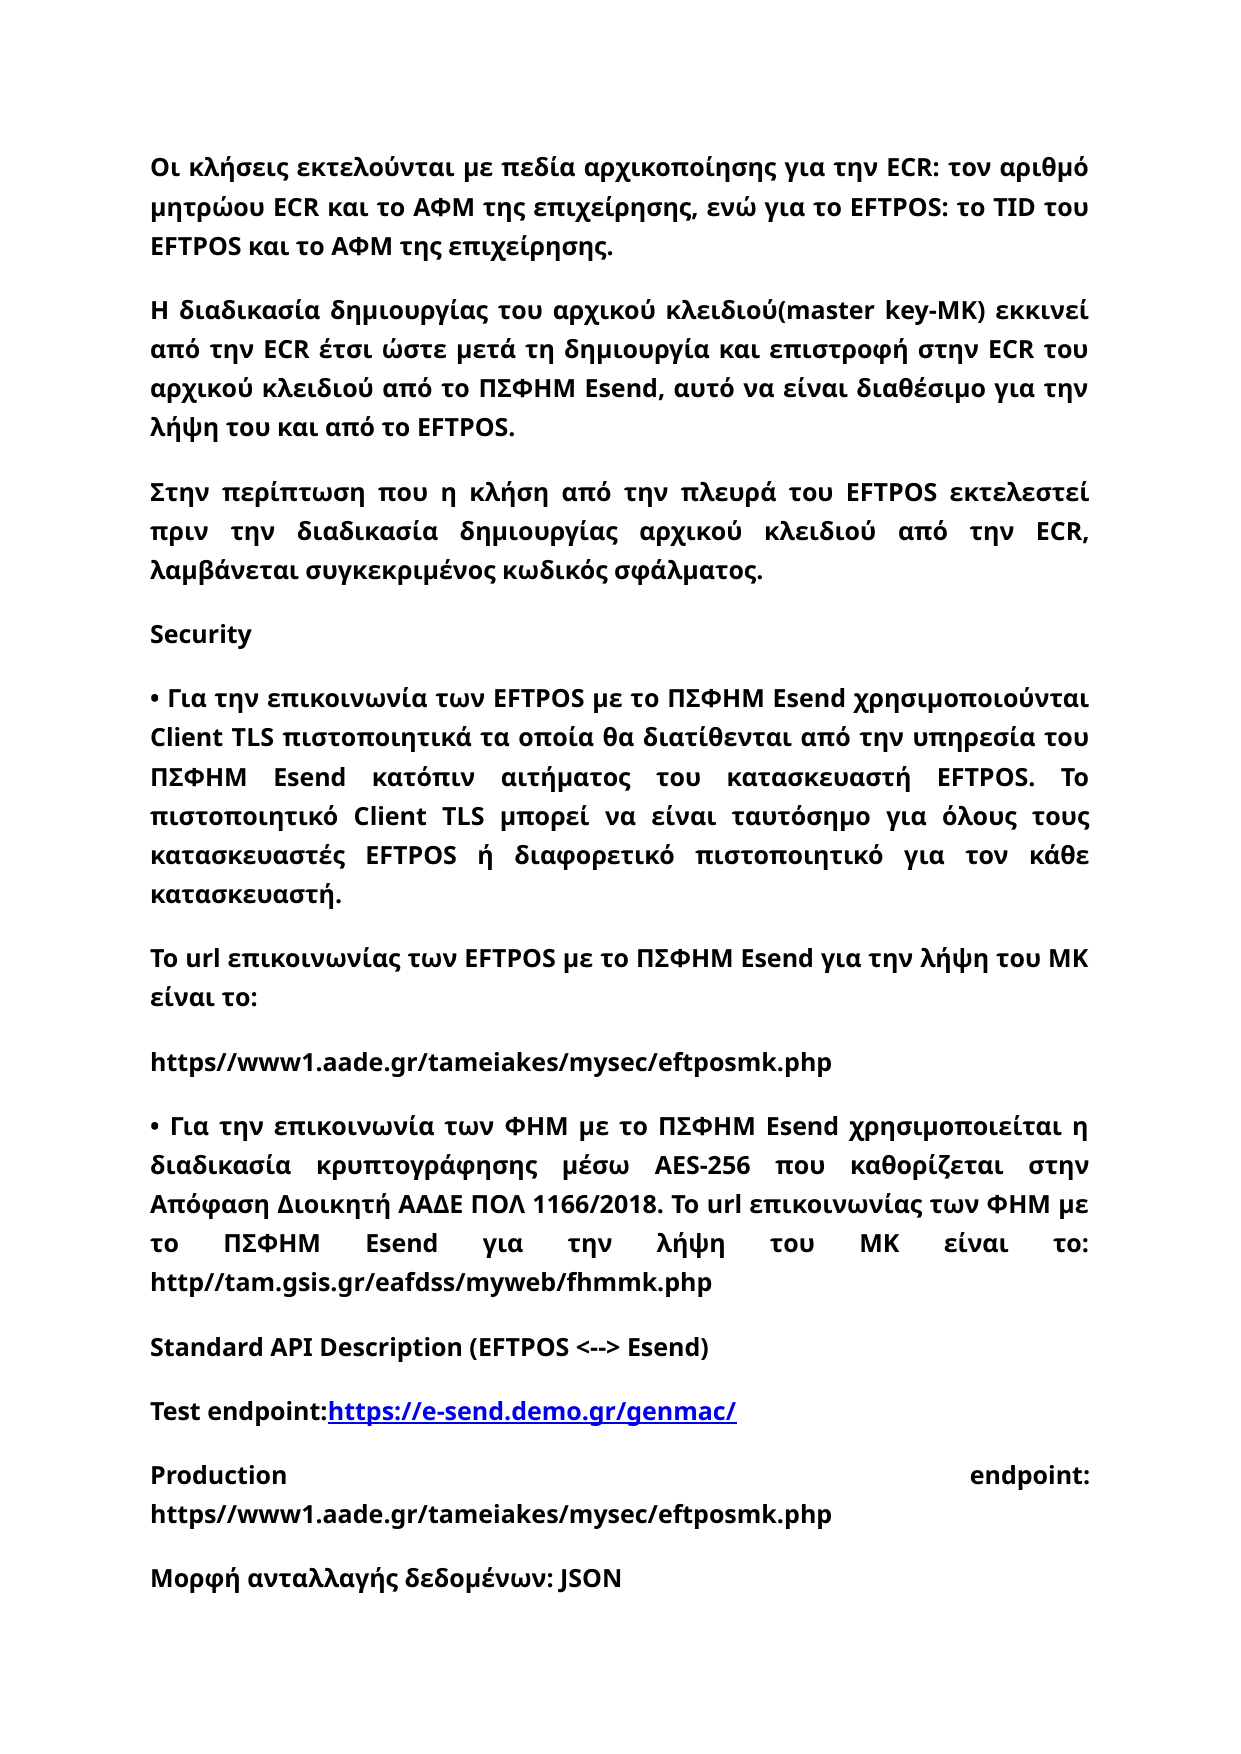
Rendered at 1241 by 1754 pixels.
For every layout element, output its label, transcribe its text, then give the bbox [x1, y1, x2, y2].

text Στην περίπτωση που η κλήση από την πλευρά του EFTPOS εκτελεστεί πριν την διαδικασία δημιουργίας αρχικού κλειδιού από την ECR, λαμβάνεται συγκεκριμένος κωδικός σφάλματος. [150, 474, 1090, 587]
text Το url επικοινωνίας των EFTPOS με το ΠΣΦΗΜ Esend για την λήψη του ΜΚ είναι το: [150, 941, 1090, 1014]
text Test endpoint:https://e-send.demo.gr/genmac/ [150, 1393, 1090, 1427]
text Η διαδικασία δημιουργίας του αρχικού κλειδιού(master key-MK) εκκινεί από την ECR έτσι ώστε μετά τη δημιουργία και επιστροφή στην ECR του αρχικού κλειδιού από το ΠΣΦΗΜ Esend, αυτό να είναι διαθέσιμο για την λήψη του και από το EFTPOS. [150, 292, 1090, 444]
text Standard API Description (EFTPOS <--> Esend) [150, 1329, 1090, 1363]
text Security [150, 617, 1090, 651]
text Production endpoint: https//www1.aade.gr/tameiakes/mysec/eftposmk.php [150, 1457, 1090, 1531]
text • Για την επικοινωνία των EFTPOS με το ΠΣΦΗΜ Εsend χρησιμοποιούνται Client TLS πιστοποιητικά τα οποία θα διατίθενται από την υπηρεσία του ΠΣΦΗΜ Esend κατόπιν αιτήματος του κατασκευαστή EFTPOS. Το πιστοποιητικό Client TLS μπορεί να είναι ταυτόσημο για όλους τους κατασκευαστές EFTPOS ή διαφορετικό πιστοποιητικό για τον κάθε κατασκευαστή. [150, 681, 1090, 911]
text • Για την επικοινωνία των ΦΗΜ με το ΠΣΦΗΜ Esend χρησιμοποιείται η διαδικασία κρυπτογράφησης μέσω AES-256 που καθορίζεται στην Απόφαση Διοικητή ΑΑΔΕ ΠΟΛ 1166/2018. Το url επικοινωνίας των ΦΗΜ με το ΠΣΦΗΜ Esend για την λήψη του ΜΚ είναι το: http//tam.gsis.gr/eafdss/myweb/fhmmk.php [150, 1108, 1090, 1299]
text https//www1.aade.gr/tameiakes/mysec/eftposmk.php [150, 1044, 1090, 1078]
text Οι κλήσεις εκτελούνται με πεδία αρχικοποίησης για την ECR: τον αριθμό μητρώου ECR και το ΑΦΜ της επιχείρησης, ενώ για το EFTPOS: το TID του EFTPOS και το ΑΦΜ της επιχείρησης. [150, 150, 1090, 262]
text Μορφή ανταλλαγής δεδομένων: JSON [150, 1561, 1090, 1595]
